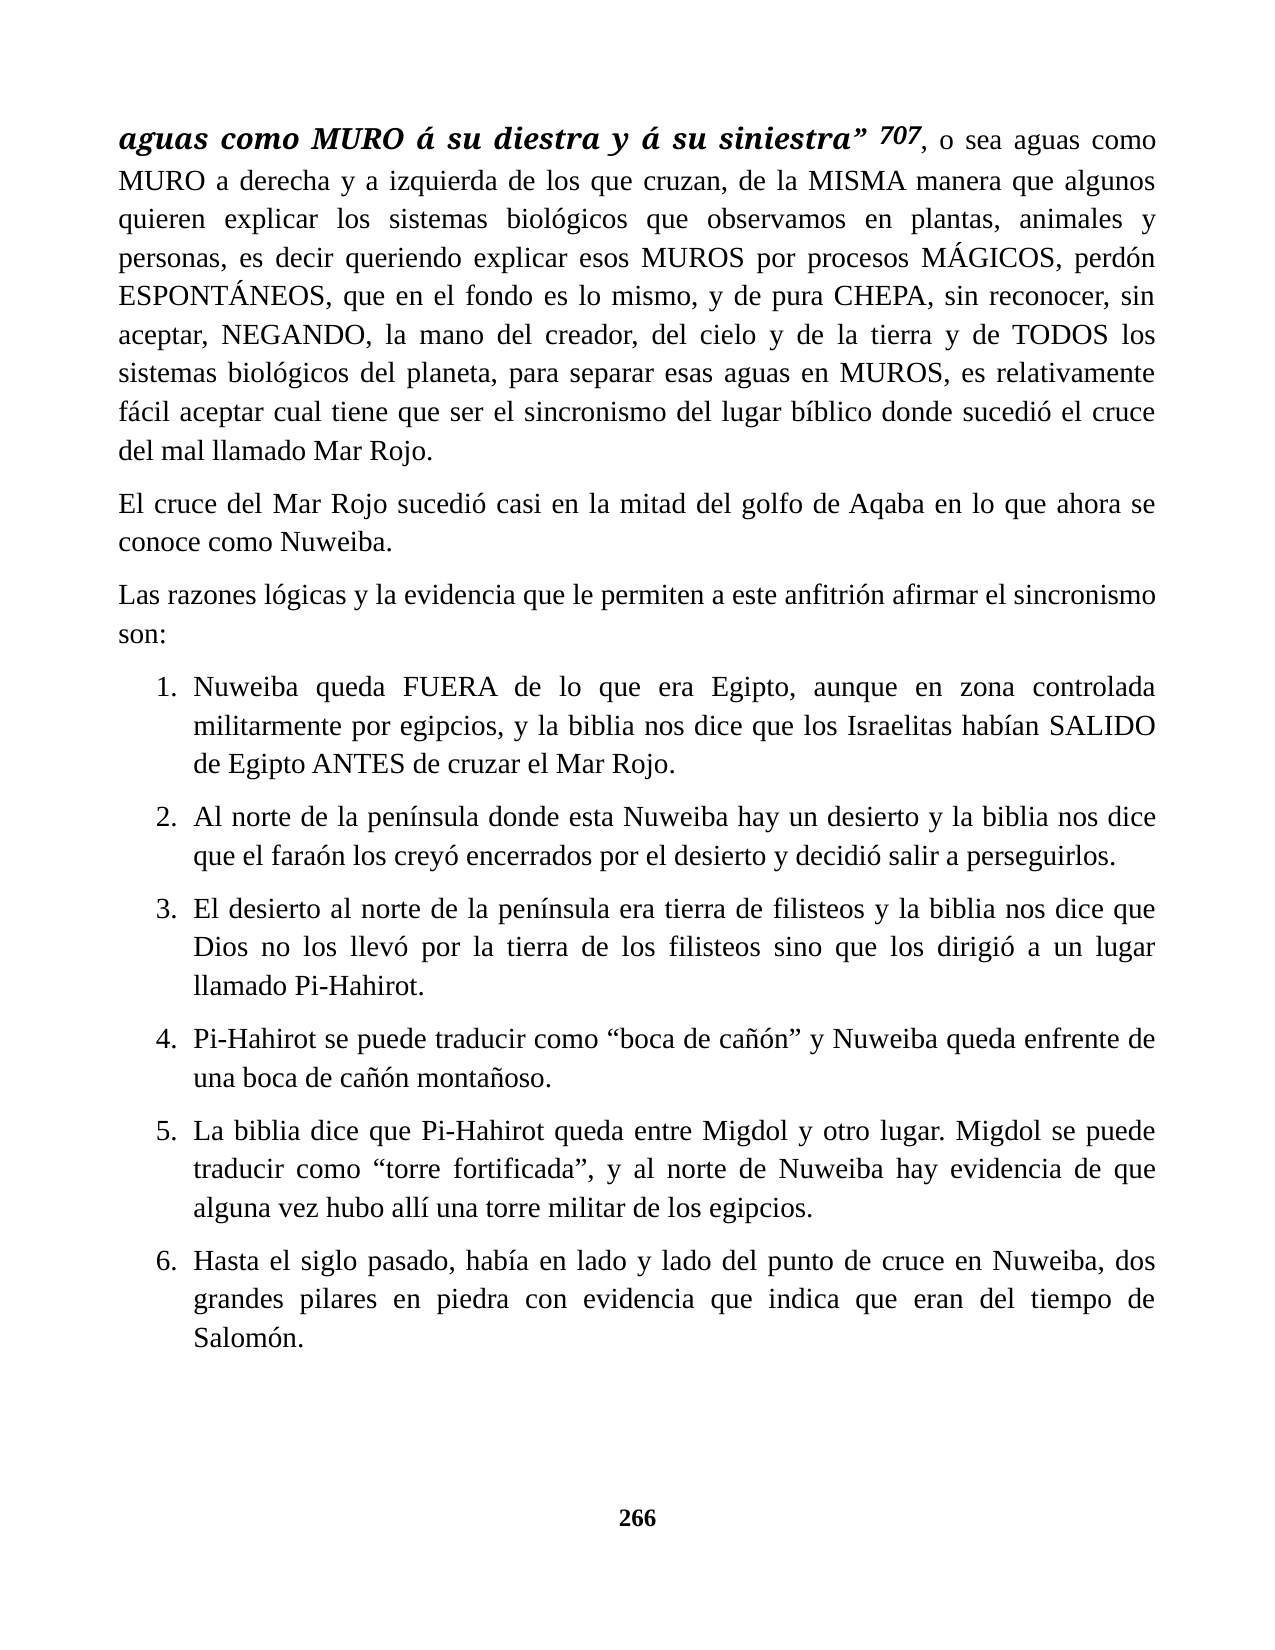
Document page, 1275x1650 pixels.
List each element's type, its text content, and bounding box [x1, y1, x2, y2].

text El cruce del Mar Rojo sucedió casi en la mitad del golfo de Aqaba en lo que ahora se conoce como Nuweiba. [118, 486, 1157, 558]
text Las razones lógicas y la evidencia que le permiten a este anfitrión afirmar el sincronismo son: [118, 577, 1157, 649]
list Al norte de la península donde esta Nuweiba hay un desierto y la biblia nos dice que el faraón los creyó encerrados por el desierto y decidió salir a perseguirlos. [156, 799, 1157, 871]
list La biblia dice que Pi-Hahirot queda entre Migdol y otro lugar. Migdol se puede traducir como “torre fortificada”, y al norte de Nuweiba hay evidencia de que alguna vez hubo allí una torre militar de los egipcios. [156, 1113, 1157, 1223]
list Hasta el siglo pasado, había en lado y lado del punto de cruce en Nuweiba, dos grandes pilares en piedra con evidencia que indica que eran del tiempo de Salomón. [156, 1243, 1157, 1354]
list El desierto al norte de la península era tierra de filisteos y la biblia nos dice que Dios no los llevó por la tierra de los filisteos sino que los dirigió a un lugar llamado Pi-Hahirot. [156, 891, 1157, 1002]
text aguas como MURO á su diestra y á su siniestra” , o sea aguas como MURO a derecha y a izquierda de los que cruzan, de la MISMA manera que algunos quieren explicar los sistemas biológicos que observamos en plantas, animales y personas, es decir queriendo explicar esos MUROS por procesos MÁGICOS, perdón ESPONTÁNEOS, que en el fondo es lo mismo, y de pura CHEPA, sin reconocer, sin aceptar, NEGANDO, la mano del creador, del cielo y de la tierra y de TODOS los sistemas biológicos del planeta, para separar esas aguas en MUROS, es relativamente fácil aceptar cual tiene que ser el sincronismo del lugar bíblico donde sucedió el cruce del mal llamado Mar Rojo. [118, 118, 1157, 466]
list Nuweiba queda FUERA de lo que era Egipto, aunque en zona controlada militarmente por egipcios, y la biblia nos dice que los Israelitas habían SALIDO de Egipto ANTES de cruzar el Mar Rojo. [156, 669, 1157, 780]
list Pi-Hahirot se puede traducir como “boca de cañón” y Nuweiba queda enfrente de una boca de cañón montañoso. [156, 1021, 1157, 1093]
